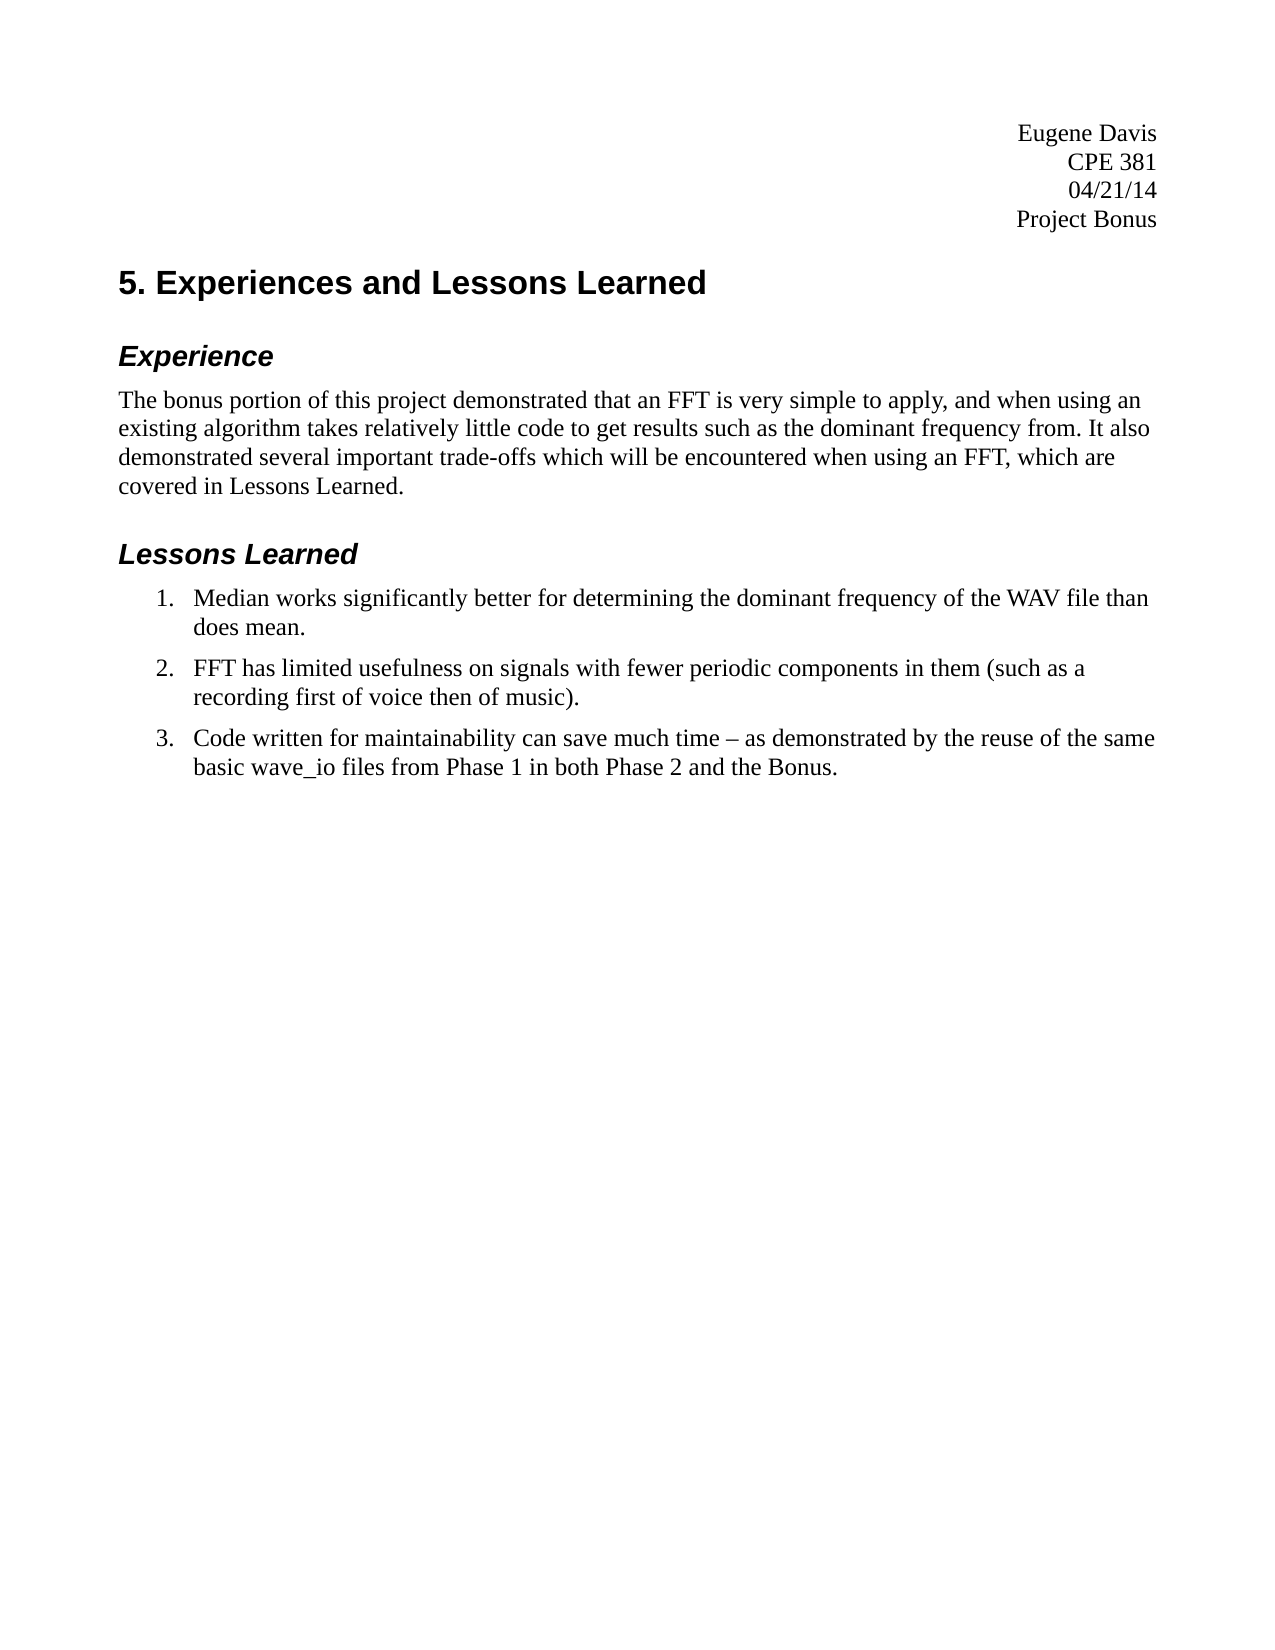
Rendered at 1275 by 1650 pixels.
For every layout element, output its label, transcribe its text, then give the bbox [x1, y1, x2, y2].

list Code written for maintainability can save much time – as demonstrated by the reuse of the same basic wave_io files from Phase 1 in both Phase 2 and the Bonus. [156, 723, 1157, 781]
subtitle Experience [118, 339, 1157, 372]
text The bonus portion of this project demonstrated that an FFT is very simple to apply, and when using an existing algorithm takes relatively little code to get results such as the dominant frequency from. It also demonstrated several important trade-offs which will be encountered when using an FFT, which are covered in Lessons Learned. [118, 385, 1157, 500]
list Median works significantly better for determining the dominant frequency of the WAV file than does mean. [156, 583, 1157, 641]
list FFT has limited usefulness on signals with fewer periodic components in them (such as a recording first of voice then of music). [156, 653, 1157, 711]
subtitle 5. Experiences and Lessons Learned [118, 263, 1157, 301]
subtitle Lessons Learned [118, 537, 1157, 571]
